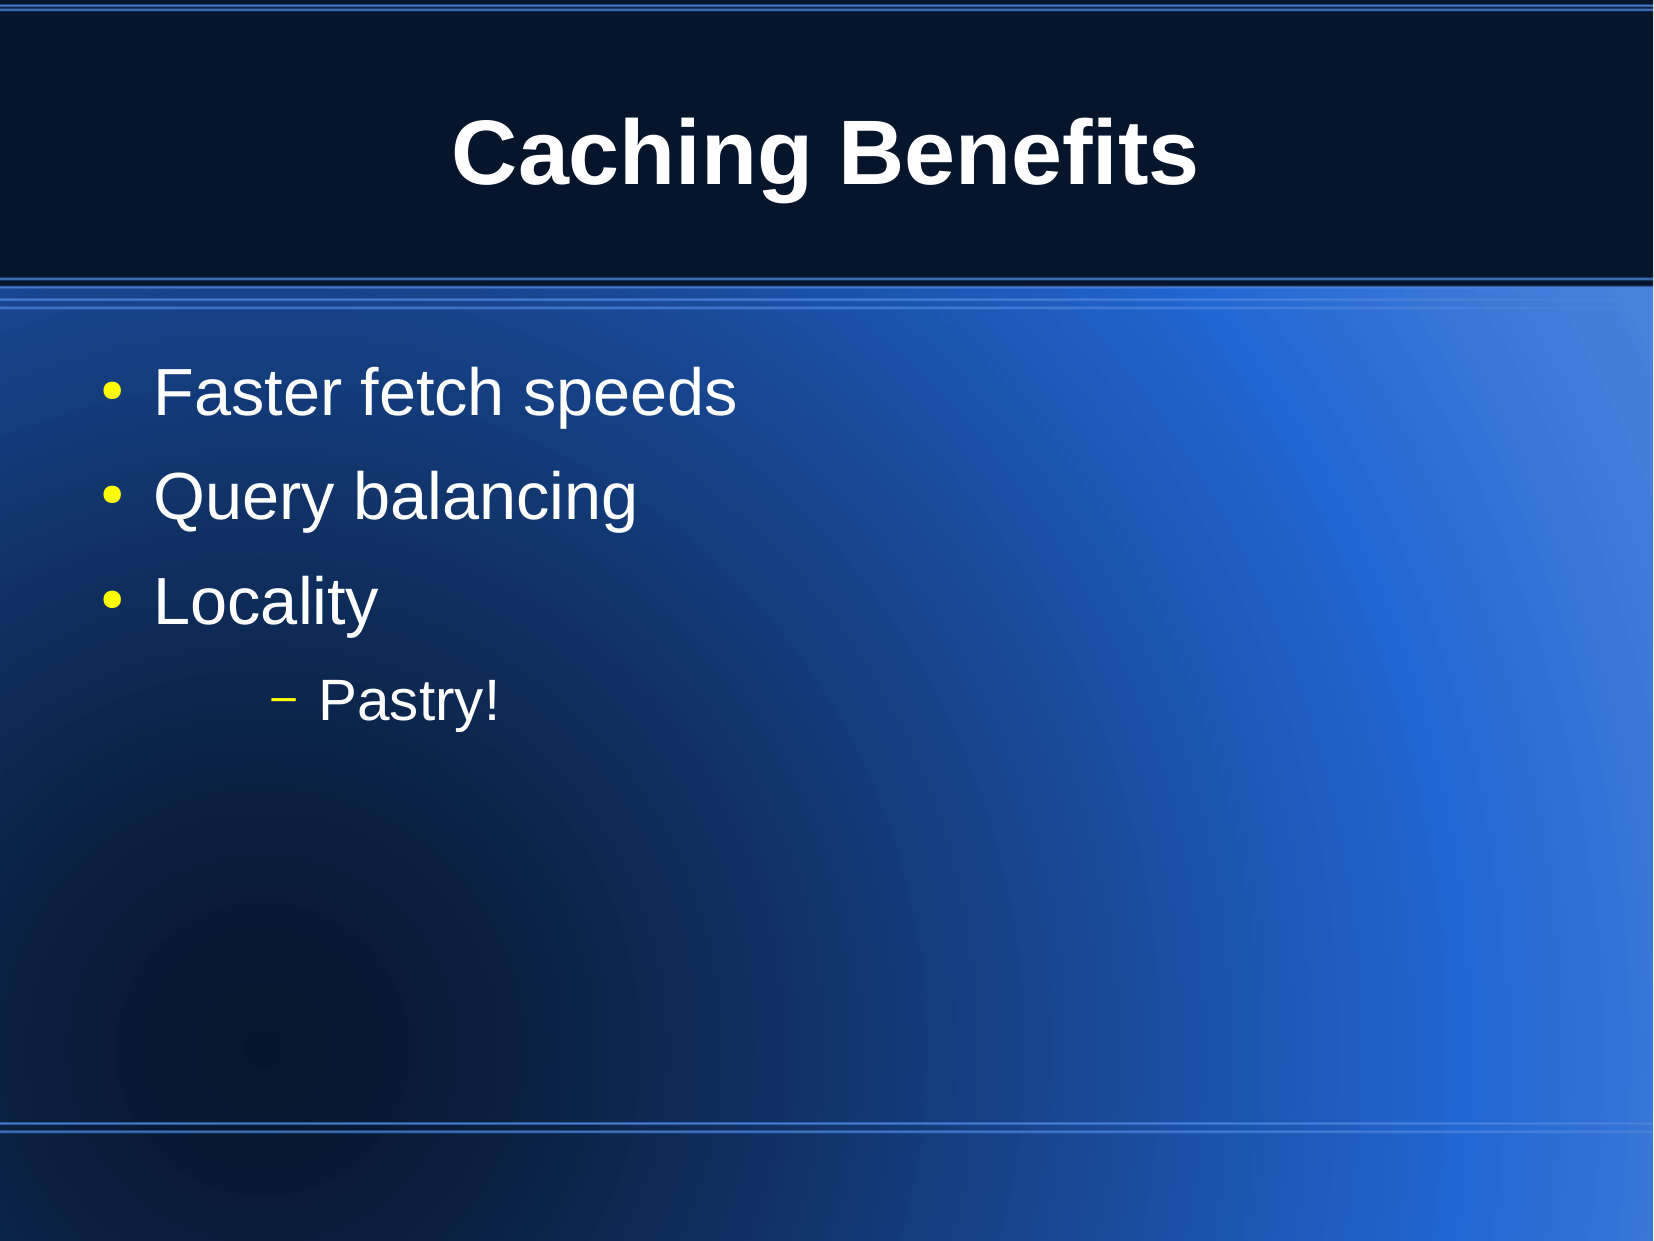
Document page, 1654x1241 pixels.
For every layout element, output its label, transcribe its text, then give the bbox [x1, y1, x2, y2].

list Faster fetch speeds Query balancing Locality Pastry! [82, 355, 1571, 1058]
picture [0, 0, 1654, 1241]
title Caching Benefits [82, 49, 1571, 257]
